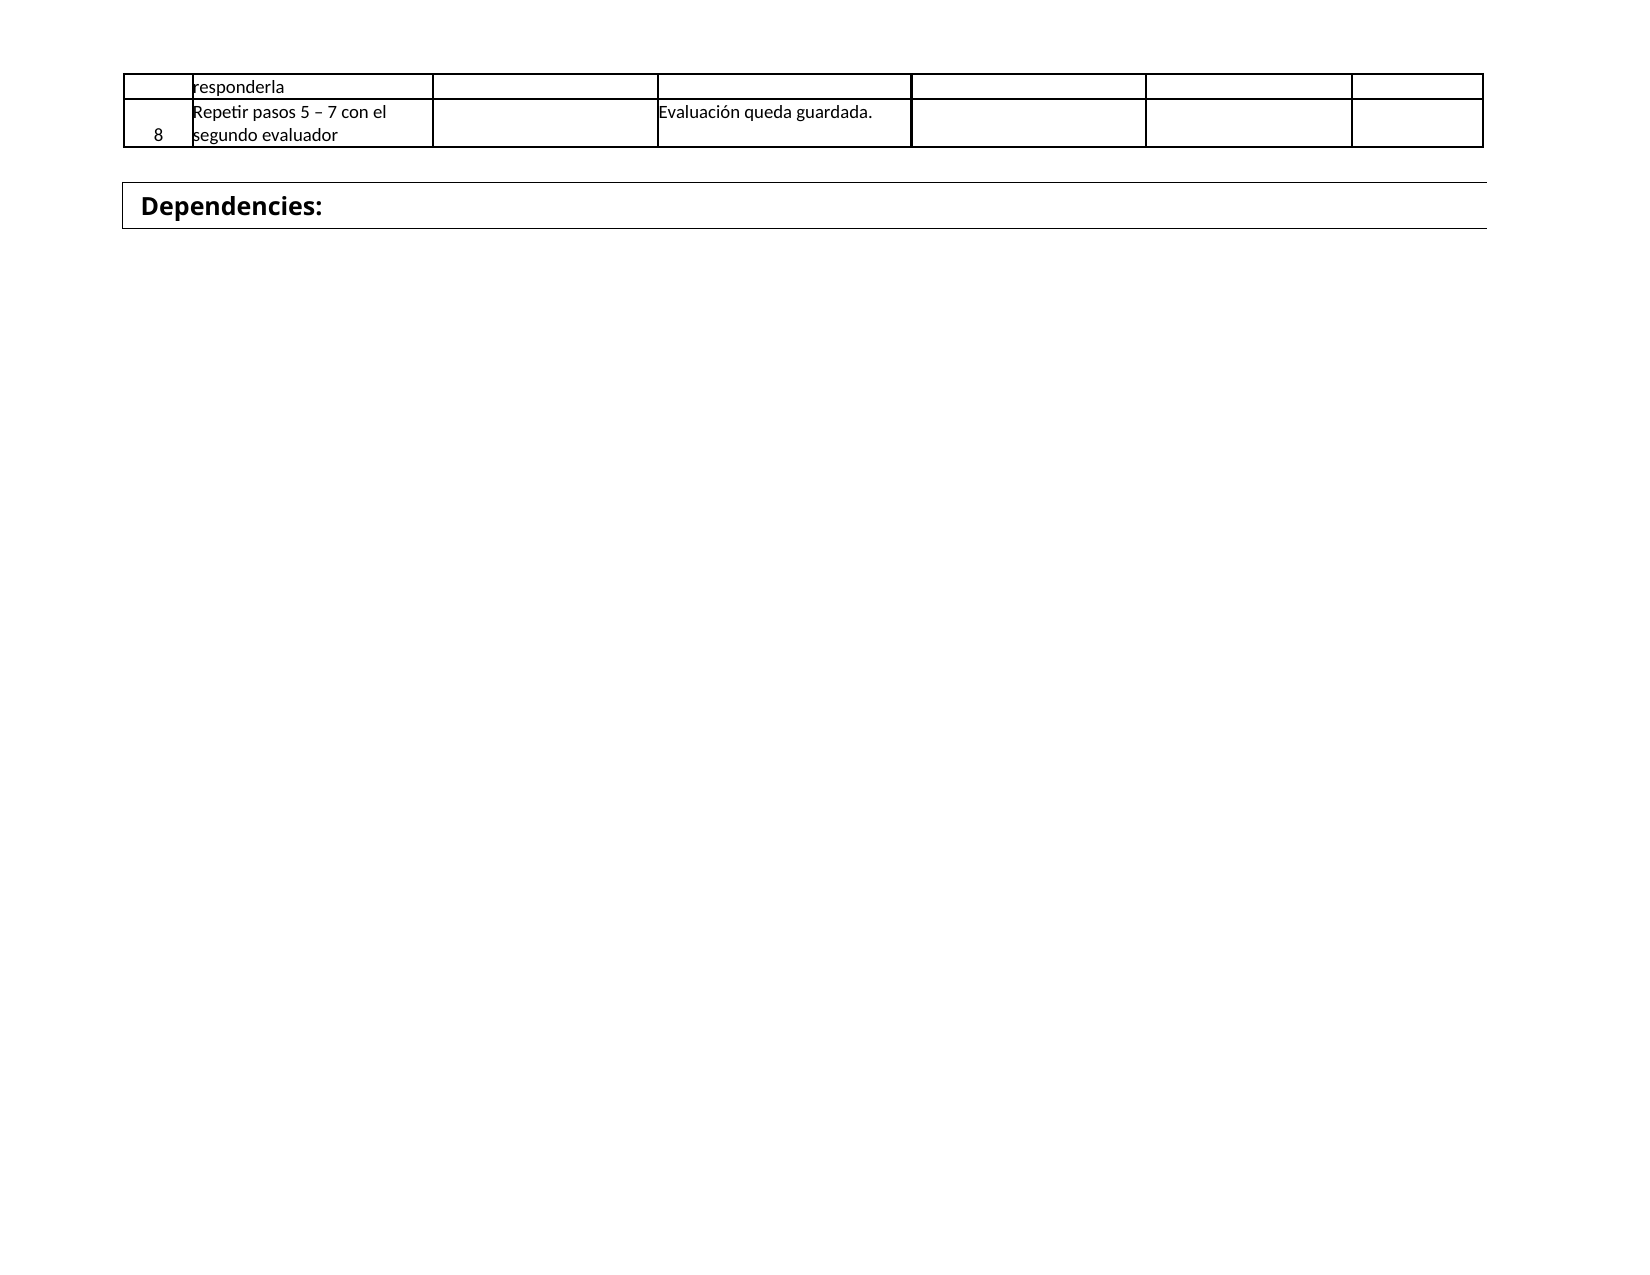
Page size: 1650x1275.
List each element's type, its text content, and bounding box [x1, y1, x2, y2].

table_cell [659, 75, 910, 98]
table_cell [913, 75, 1145, 98]
table_cell [434, 75, 657, 98]
table_cell 8 [125, 100, 192, 146]
table_cell [913, 100, 1145, 146]
table_cell [1353, 75, 1482, 98]
table_cell Evaluación queda guardada. [659, 100, 910, 146]
table_cell [1147, 100, 1351, 146]
table_cell Repetir pasos 5 – 7 con el segundo evaluador [194, 100, 432, 146]
table_cell [434, 100, 657, 146]
table_cell responderla [194, 75, 432, 98]
table_cell [125, 75, 192, 98]
table_header Dependencies: [123, 183, 1487, 228]
table_cell [1353, 100, 1482, 146]
table_cell [1147, 75, 1351, 98]
